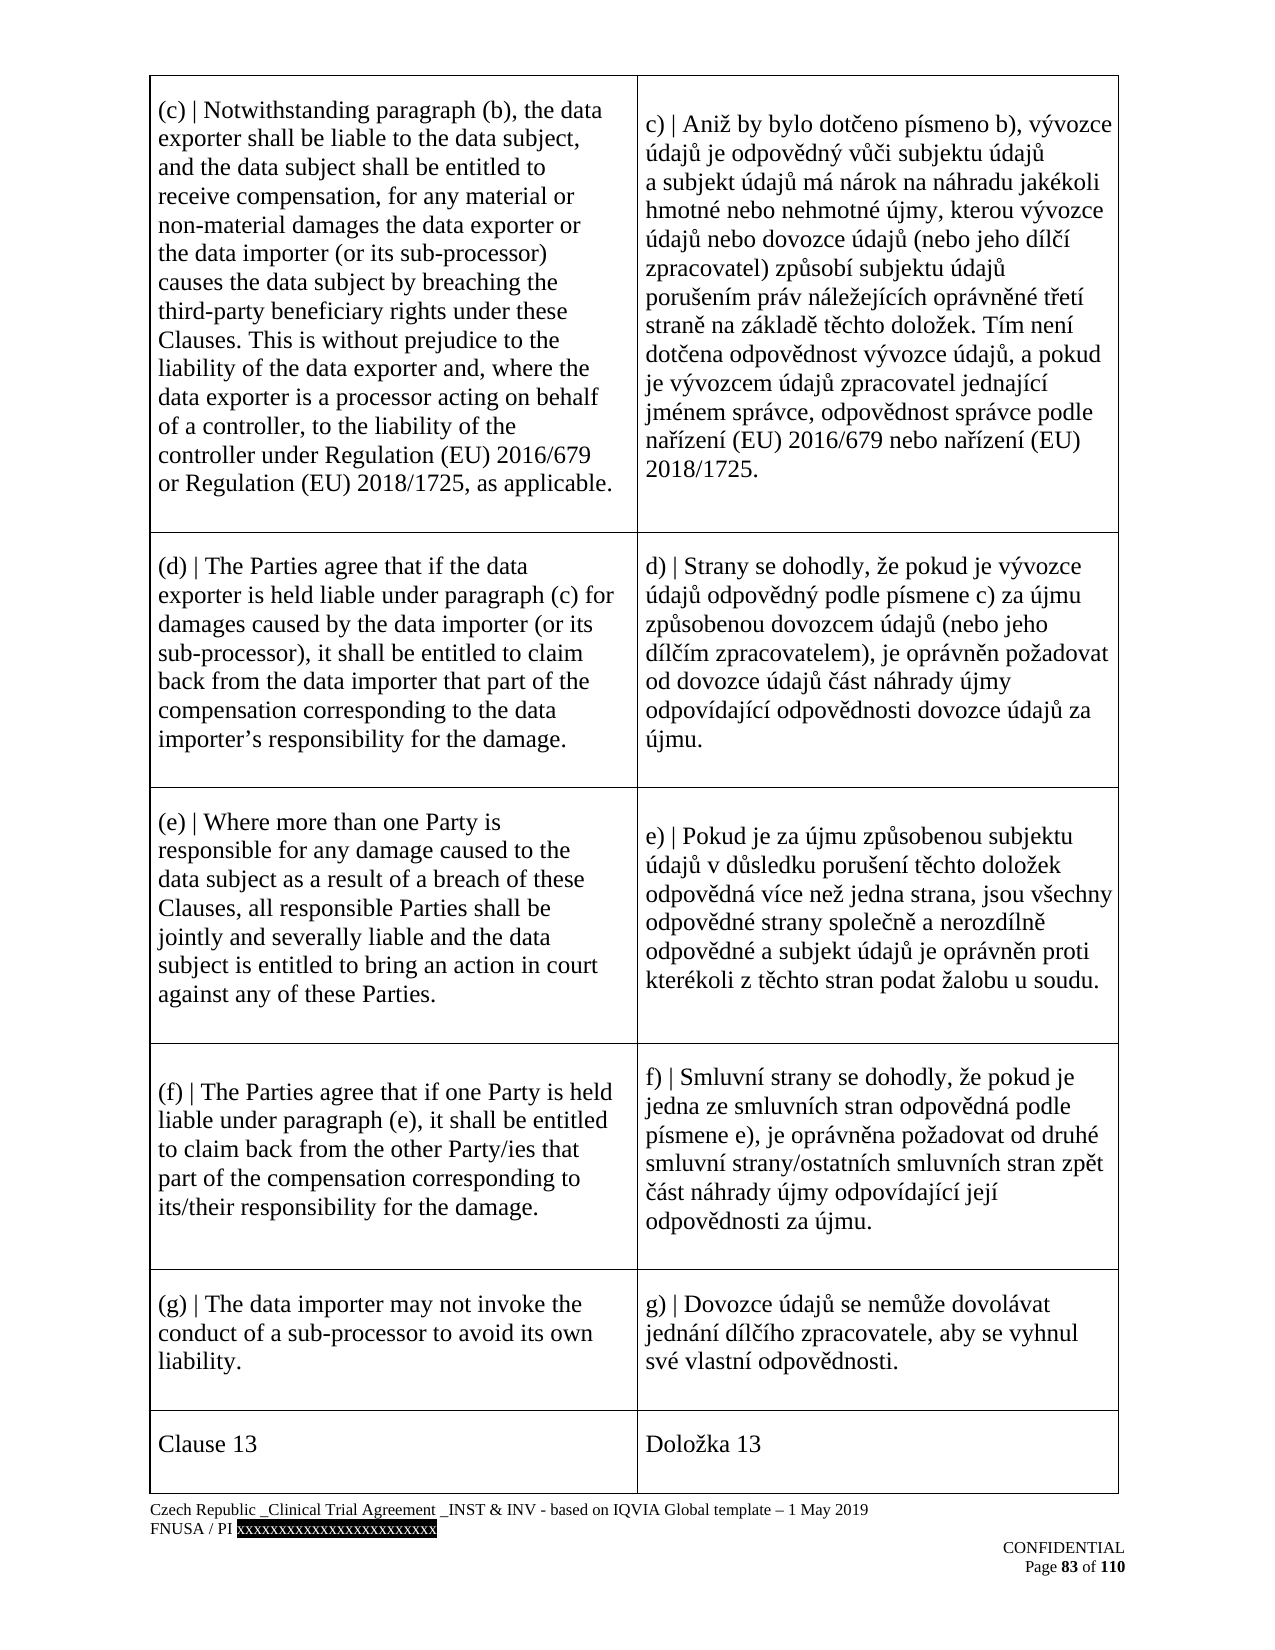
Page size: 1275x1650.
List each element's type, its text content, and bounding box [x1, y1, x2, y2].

table_cell [1119, 532, 1124, 787]
table_cell [1119, 1269, 1124, 1409]
table_cell d) | Strany se dohodly, že pokud je vývozce údajů odpovědný podle písmene c) za újmu způsobenou dovozcem údajů (nebo jeho dílčím zpracovatelem), je oprávněn požadovat od dovozce údajů část náhrady újmy odpovídající odpovědnosti dovozce údajů za újmu. [638, 533, 1118, 787]
table_cell [1119, 75, 1124, 532]
table_cell f) | Smluvní strany se dohodly, že pokud je jedna ze smluvních stran odpovědná podle písmene e), je oprávněna požadovat od druhé smluvní strany/ostatních smluvních stran zpět část náhrady újmy odpovídající její odpovědnosti za újmu. [638, 1044, 1118, 1269]
table_cell (c) | Notwithstanding paragraph (b), the data exporter shall be liable to the data subject, and the data subject shall be entitled to receive compensation, for any material or non-material damages the data exporter or the data importer (or its sub-processor) causes the data subject by breaching the third-party beneficiary rights under these Clauses. This is without prejudice to the liability of the data exporter and, where the data exporter is a processor acting on behalf of a controller, to the liability of the controller under Regulation (EU) 2016/679 or Regulation (EU) 2018/1725, as applicable. [151, 76, 637, 532]
table_cell Doložka 13 [638, 1411, 1118, 1492]
table_cell e) | Pokud je za újmu způsobenou subjektu údajů v důsledku porušení těchto doložek odpovědná více než jedna strana, jsou všechny odpovědné strany společně a nerozdílně odpovědné a subjekt údajů je oprávněn proti kterékoli z těchto stran podat žalobu u soudu. [638, 788, 1118, 1042]
table_cell (d) | The Parties agree that if the data exporter is held liable under paragraph (c) for damages caused by the data importer (or its sub-processor), it shall be entitled to claim back from the data importer that part of the compensation corresponding to the data importer’s responsibility for the damage. [151, 533, 637, 787]
table_cell (g) | The data importer may not invoke the conduct of a sub-processor to avoid its own liability. [151, 1270, 637, 1409]
table_cell [1119, 1043, 1124, 1269]
table_cell Clause 13 [151, 1411, 637, 1492]
table_cell g) | Dovozce údajů se nemůže dovolávat jednání dílčího zpracovatele, aby se vyhnul své vlastní odpovědnosti. [638, 1270, 1118, 1409]
table_cell (f) | The Parties agree that if one Party is held liable under paragraph (e), it shall be entitled to claim back from the other Party/ies that part of the compensation corresponding to its/their responsibility for the damage. [151, 1044, 637, 1269]
table_cell c) | Aniž by bylo dotčeno písmeno b), vývozce údajů je odpovědný vůči subjektu údajů a subjekt údajů má nárok na náhradu jakékoli hmotné nebo nehmotné újmy, kterou vývozce údajů nebo dovozce údajů (nebo jeho dílčí zpracovatel) způsobí subjektu údajů porušením práv náležejících oprávněné třetí straně na základě těchto doložek. Tím není dotčena odpovědnost vývozce údajů, a pokud je vývozcem údajů zpracovatel jednající jménem správce, odpovědnost správce podle nařízení (EU) 2016/679 nebo nařízení (EU) 2018/1725. [638, 76, 1118, 532]
table_cell [1119, 1410, 1124, 1492]
table_cell (e) | Where more than one Party is responsible for any damage caused to the data subject as a result of a breach of these Clauses, all responsible Parties shall be jointly and severally liable and the data subject is entitled to bring an action in court against any of these Parties. [151, 788, 637, 1042]
table_cell [1119, 787, 1124, 1042]
